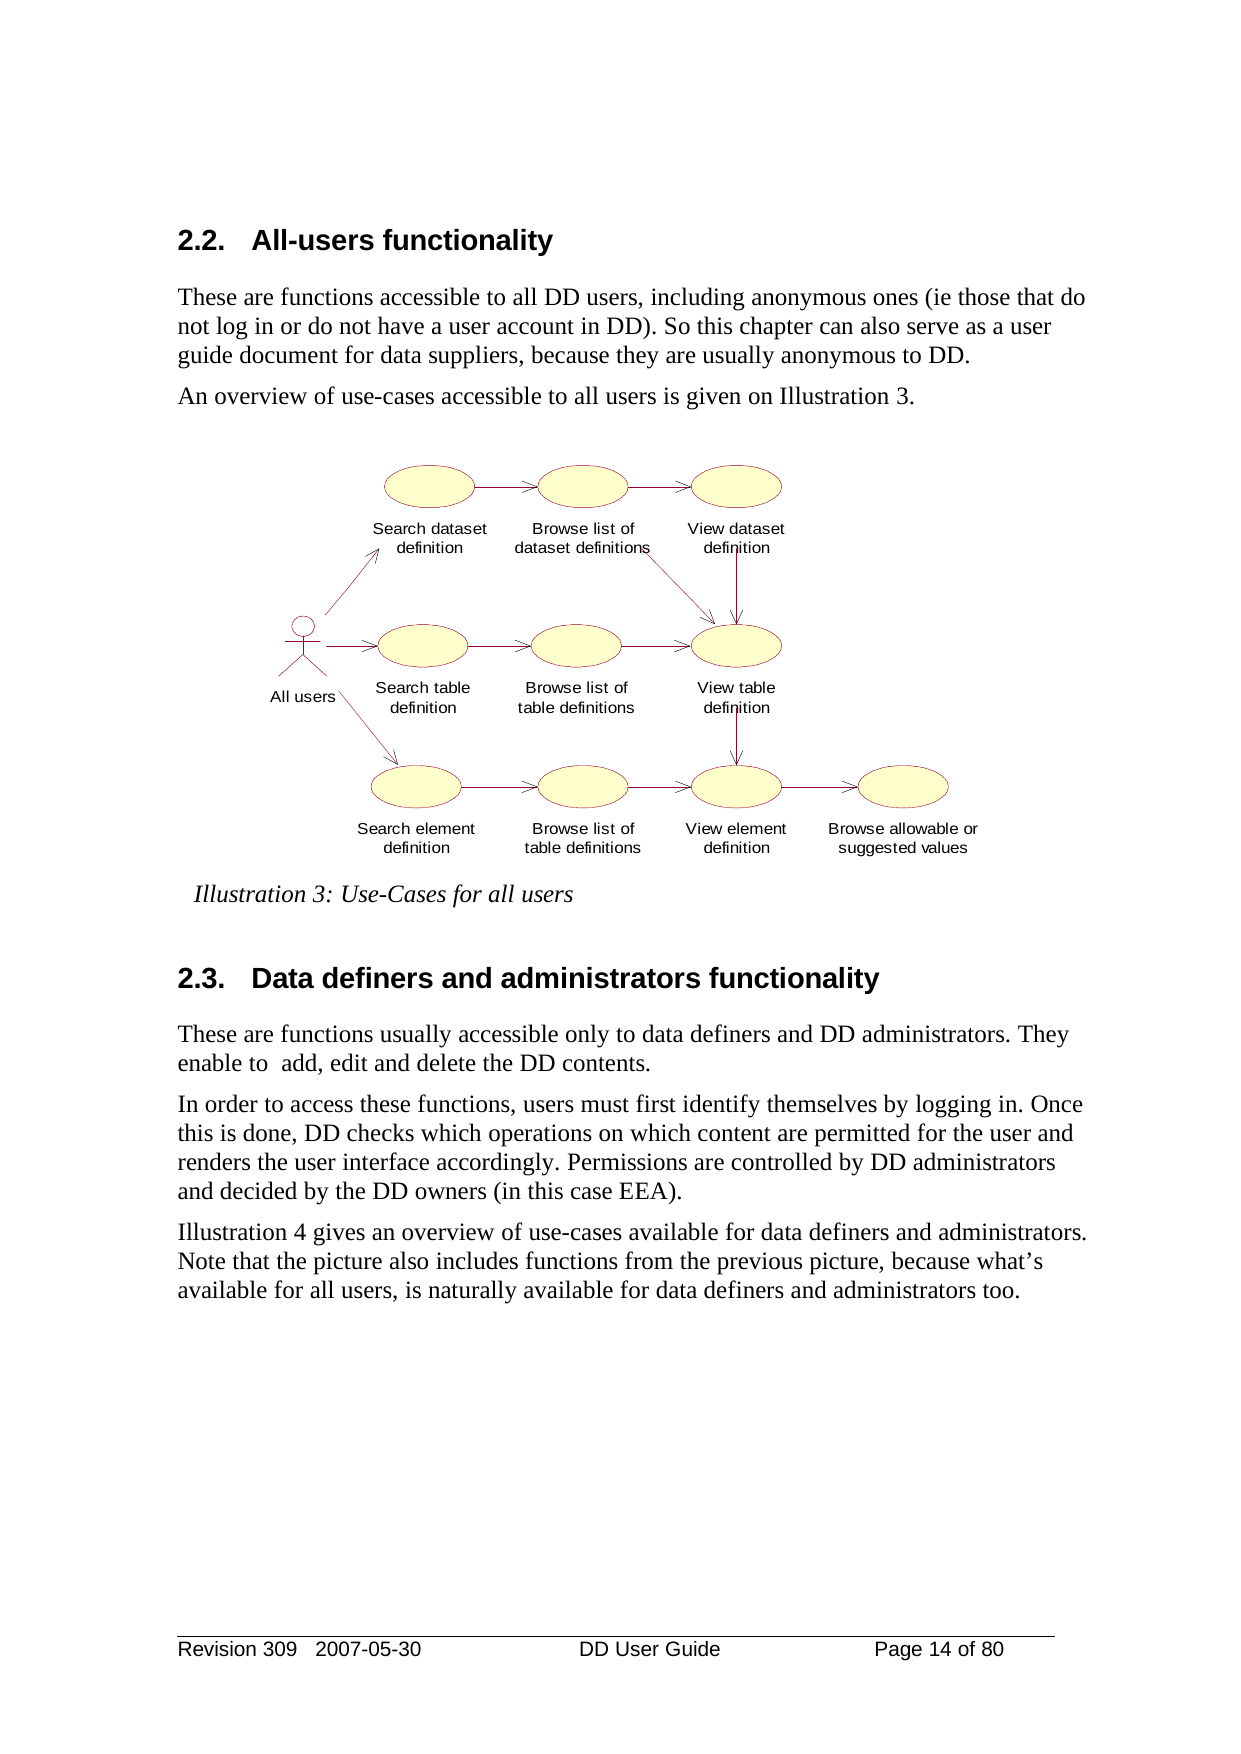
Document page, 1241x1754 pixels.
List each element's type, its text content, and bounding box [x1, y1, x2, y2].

text An overview of use-cases accessible to all users is given on Illustration 3. [177, 381, 1092, 410]
text These are functions usually accessible only to data definers and DD administrators. They enable to add, edit and delete the DD contents. [177, 1019, 1092, 1077]
subtitle All-users functionality [177, 223, 1092, 257]
text These are functions accessible to all DD users, including anonymous ones (ie those that do not log in or do not have a user account in DD). So this chapter can also serve as a user guide document for data suppliers, because they are usually anonymous to DD. [177, 282, 1092, 369]
subtitle Data definers and administrators functionality [177, 961, 1092, 994]
text Illustration 4 gives an overview of use-cases available for data definers and administrators. Note that the picture also includes functions from the previous picture, because what’s available for all users, is naturally available for data definers and administrators too. [177, 1217, 1092, 1304]
text In order to access these functions, users must first identify themselves by logging in. Once this is done, DD checks which operations on which content are permitted for the user and renders the user interface accordingly. Permissions are controlled by DD administrators and decided by the DD owners (in this case EEA). [177, 1089, 1092, 1205]
text Illustration 3: Use-Cases for all users [194, 443, 1076, 908]
